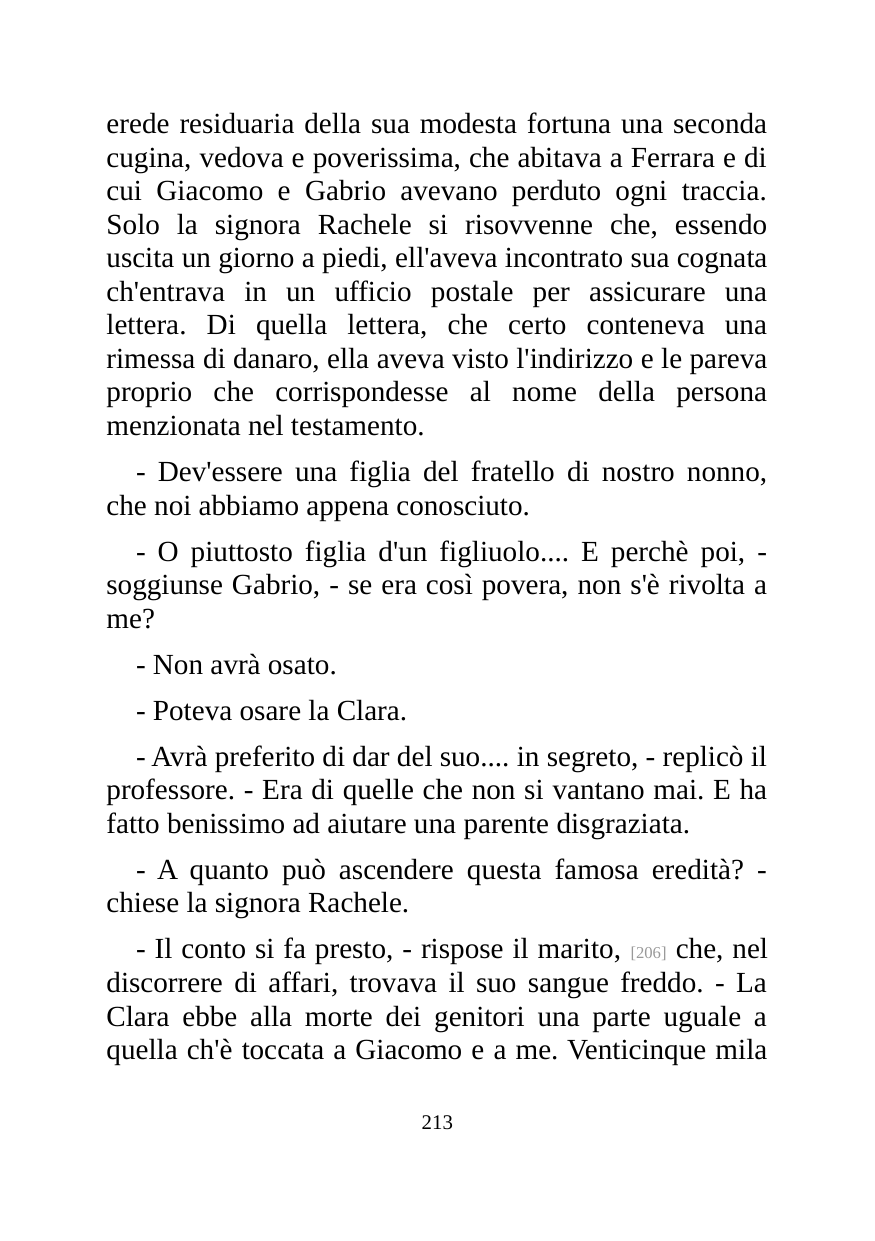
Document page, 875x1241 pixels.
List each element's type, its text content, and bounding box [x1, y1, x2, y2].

text - A quanto può ascendere questa famosa eredità? - chiese la signora Rachele. [106, 852, 768, 919]
text - O piuttosto figlia d'un figliuolo.... E perchè poi, - soggiunse Gabrio, - se era così povera, non s'è rivolta a me? [106, 534, 768, 634]
text - Non avrà osato. [106, 647, 768, 680]
text - Dev'essere una figlia del fratello di nostro nonno, che noi abbiamo appena conosciuto. [106, 454, 768, 521]
text erede residuaria della sua modesta fortuna una seconda cugina, vedova e poverissima, che abitava a Ferrara e di cui Giacomo e Gabrio avevano perduto ogni traccia. Solo la signora Rachele si risovvenne che, essendo uscita un giorno a piedi, ell'aveva incontrato sua cognata ch'entrava in un ufficio postale per assicurare una lettera. Di quella lettera, che certo conteneva una rimessa di danaro, ella aveva visto l'indirizzo e le pareva proprio che corrispondesse al nome della persona menzionata nel testamento. [106, 106, 768, 442]
text - Poteva osare la Clara. [106, 693, 768, 726]
text - Avrà preferito di dar del suo.... in segreto, - replicò il professore. - Era di quelle che non si vantano mai. E ha fatto benissimo ad aiutare una parente disgraziata. [106, 739, 768, 839]
text - Il conto si fa presto, - rispose il marito, [206] che, nel discorrere di affari, trovava il suo sangue freddo. - La Clara ebbe alla morte dei genitori una parte uguale a quella ch'è toccata a Giacomo e a me. Venticinque mila [106, 932, 768, 1066]
